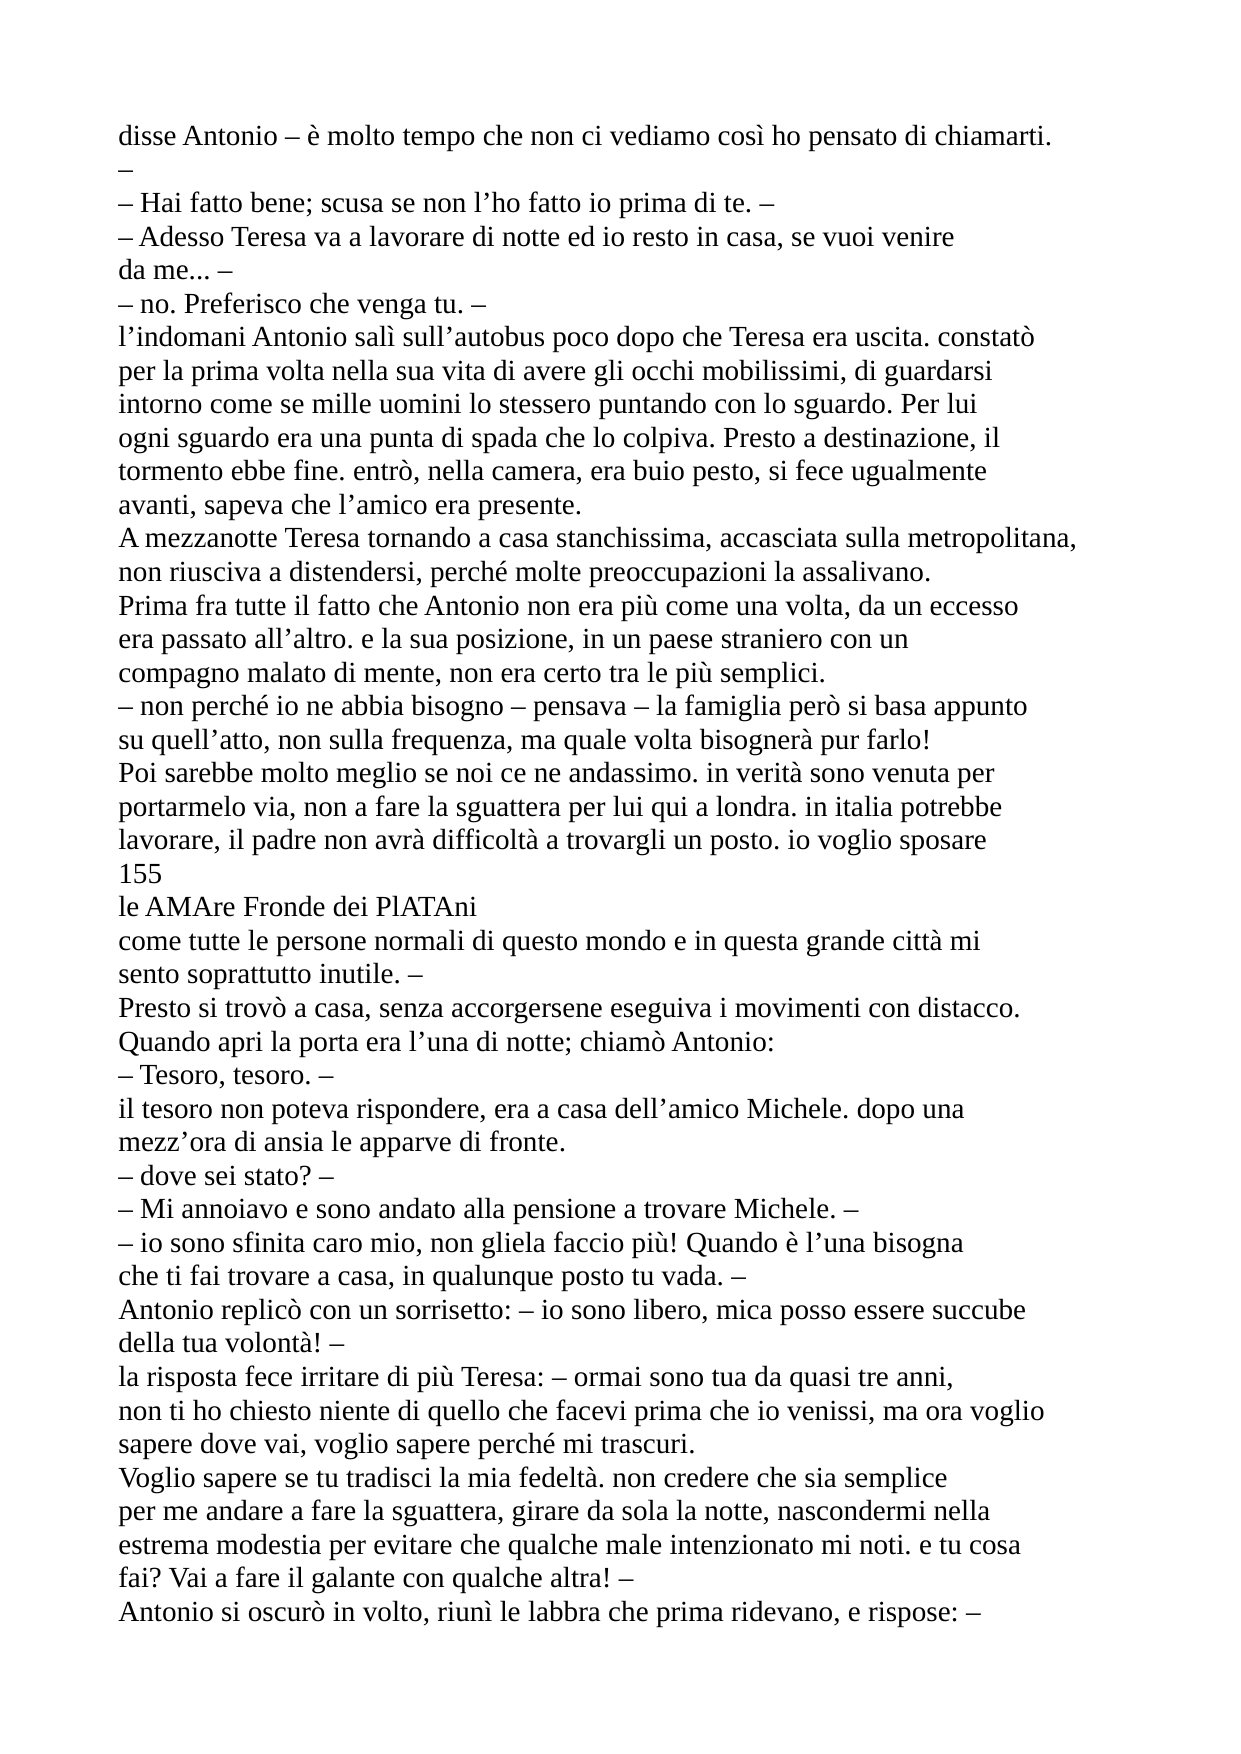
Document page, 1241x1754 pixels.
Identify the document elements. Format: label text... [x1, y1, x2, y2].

text – io sono sfinita caro mio, non gliela faccio più! Quando è l’una bisogna [118, 1225, 1122, 1258]
text portarmelo via, non a fare la sguattera per lui qui a londra. in italia potrebbe [118, 789, 1122, 822]
text – Tesoro, tesoro. – [118, 1057, 1122, 1091]
text che ti fai trovare a casa, in qualunque posto tu vada. – [118, 1258, 1122, 1292]
text Prima fra tutte il fatto che Antonio non era più come una volta, da un eccesso [118, 588, 1122, 621]
text le AMAre Fronde dei PlATAni [118, 889, 1122, 923]
text compagno malato di mente, non era certo tra le più semplici. [118, 655, 1122, 688]
text Antonio si oscurò in volto, riunì le labbra che prima ridevano, e rispose: – [118, 1594, 1122, 1627]
text intorno come se mille uomini lo stessero puntando con lo sguardo. Per lui [118, 386, 1122, 420]
text lavorare, il padre non avrà difficoltà a trovargli un posto. io voglio sposare [118, 822, 1122, 856]
text non ti ho chiesto niente di quello che facevi prima che io venissi, ma ora voglio [118, 1393, 1122, 1426]
text avanti, sapeva che l’amico era presente. [118, 487, 1122, 521]
text il tesoro non poteva rispondere, era a casa dell’amico Michele. dopo una [118, 1091, 1122, 1124]
text sapere dove vai, voglio sapere perché mi trascuri. [118, 1426, 1122, 1460]
text come tutte le persone normali di questo mondo e in questa grande città mi [118, 923, 1122, 957]
text della tua volontà! – [118, 1326, 1122, 1359]
text mezz’ora di ansia le apparve di fronte. [118, 1124, 1122, 1158]
text era passato all’altro. e la sua posizione, in un paese straniero con un [118, 621, 1122, 655]
text ogni sguardo era una punta di spada che lo colpiva. Presto a destinazione, il [118, 420, 1122, 453]
text la risposta fece irritare di più Teresa: – ormai sono tua da quasi tre anni, [118, 1359, 1122, 1393]
text l’indomani Antonio salì sull’autobus poco dopo che Teresa era uscita. constatò [118, 319, 1122, 353]
text tormento ebbe fine. entrò, nella camera, era buio pesto, si fece ugualmente [118, 453, 1122, 487]
text – dove sei stato? – [118, 1158, 1122, 1191]
text 155 [118, 856, 1122, 889]
text – Mi annoiavo e sono andato alla pensione a trovare Michele. – [118, 1191, 1122, 1225]
text non riusciva a distendersi, perché molte preoccupazioni la assalivano. [118, 554, 1122, 588]
text per la prima volta nella sua vita di avere gli occhi mobilissimi, di guardarsi [118, 353, 1122, 386]
text Poi sarebbe molto meglio se noi ce ne andassimo. in verità sono venuta per [118, 755, 1122, 789]
text per me andare a fare la sguattera, girare da sola la notte, nascondermi nella [118, 1493, 1122, 1527]
text – non perché io ne abbia bisogno – pensava – la famiglia però si basa appunto [118, 688, 1122, 722]
text su quell’atto, non sulla frequenza, ma quale volta bisognerà pur farlo! [118, 722, 1122, 755]
text – Hai fatto bene; scusa se non l’ho fatto io prima di te. – [118, 185, 1122, 219]
text – Adesso Teresa va a lavorare di notte ed io resto in casa, se vuoi venire [118, 219, 1122, 252]
text Presto si trovò a casa, senza accorgersene eseguiva i movimenti con distacco. [118, 990, 1122, 1024]
text Voglio sapere se tu tradisci la mia fedeltà. non credere che sia semplice [118, 1460, 1122, 1493]
text da me... – [118, 252, 1122, 286]
text sento soprattutto inutile. – [118, 957, 1122, 990]
text Quando apri la porta era l’una di notte; chiamò Antonio: [118, 1024, 1122, 1057]
text – [118, 152, 1122, 185]
text estrema modestia per evitare che qualche male intenzionato mi noti. e tu cosa [118, 1527, 1122, 1560]
text Antonio replicò con un sorrisetto: – io sono libero, mica posso essere succube [118, 1292, 1122, 1326]
text – no. Preferisco che venga tu. – [118, 286, 1122, 319]
text A mezzanotte Teresa tornando a casa stanchissima, accasciata sulla metropolitana, [118, 521, 1122, 554]
text disse Antonio – è molto tempo che non ci vediamo così ho pensato di chiamarti. [118, 118, 1122, 152]
text fai? Vai a fare il galante con qualche altra! – [118, 1560, 1122, 1594]
